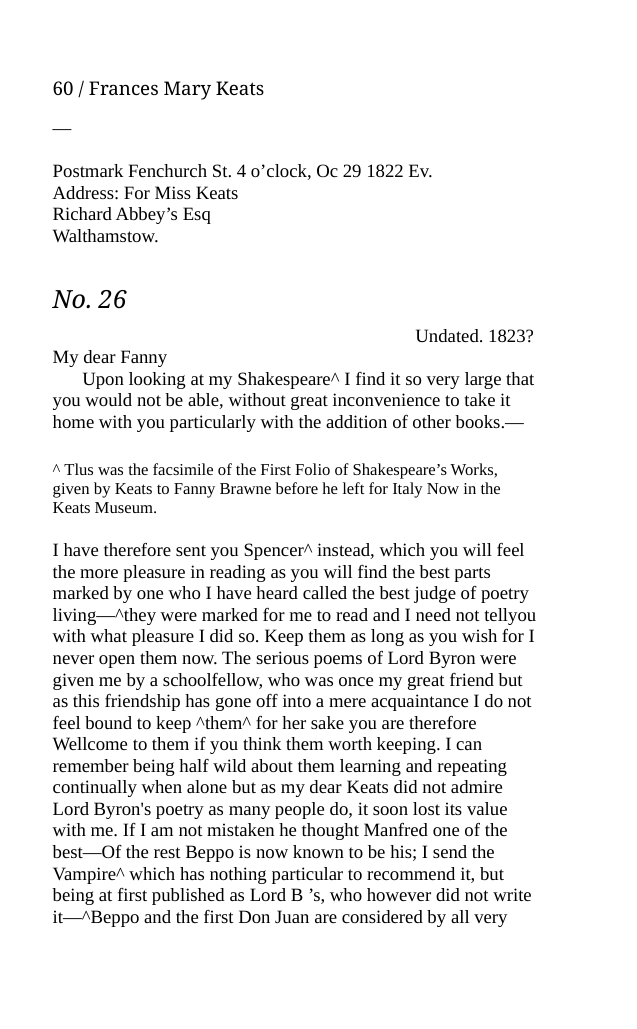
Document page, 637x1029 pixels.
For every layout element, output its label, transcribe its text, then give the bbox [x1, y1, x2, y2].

text Postmark Fenchurch St. 4 o’clock, Oc 29 1822 Ev. [52, 160, 538, 182]
text My dear Fanny [52, 346, 538, 368]
text Address: For Miss Keats [52, 182, 538, 203]
text ^ Tlus was the facsimile of the First Folio of Shakespeare’s Works, given by Keats to Fanny Brawne before he left for Italy Now in the Keats Museum. [52, 460, 538, 517]
text Upon looking at my Shakespeare^ I find it so very large that you would not be able, without great inconvenience to take it home with you particularly with the addition of other books.— [52, 368, 538, 432]
subtitle No. 26 [52, 282, 538, 316]
text Walthamstow. [52, 225, 538, 246]
text I have therefore sent you Spencer^ instead, which you will feel the more pleasure in reading as you will find the best parts marked by one who I have heard called the best judge of poetry living—^they were marked for me to read and I need not tellyou with what pleasure I did so. Keep them as long as you wish for I never open them now. The serious poems of Lord Byron were given me by a schoolfellow, who was once my great friend but as this friendship has gone off into a mere acquaintance I do not feel bound to keep ^them^ for her sake you are therefore Wellcome to them if you think them worth keeping. I can remember being half wild about them learning and repeating continually when alone but as my dear Keats did not admire Lord Byron's poetry as many people do, it soon lost its value with me. If I am not mistaken he thought Manfred one of the best—Of the rest Beppo is now known to be his; I send the Vampire^ which has nothing particular to recommend it, but being at first published as Lord B ’s, who however did not write it—^Beppo and the first Don Juan are considered by all very [52, 539, 538, 927]
text Richard Abbey’s Esq [52, 203, 538, 225]
text Undated. 1823? [52, 324, 538, 346]
text — [52, 117, 538, 139]
